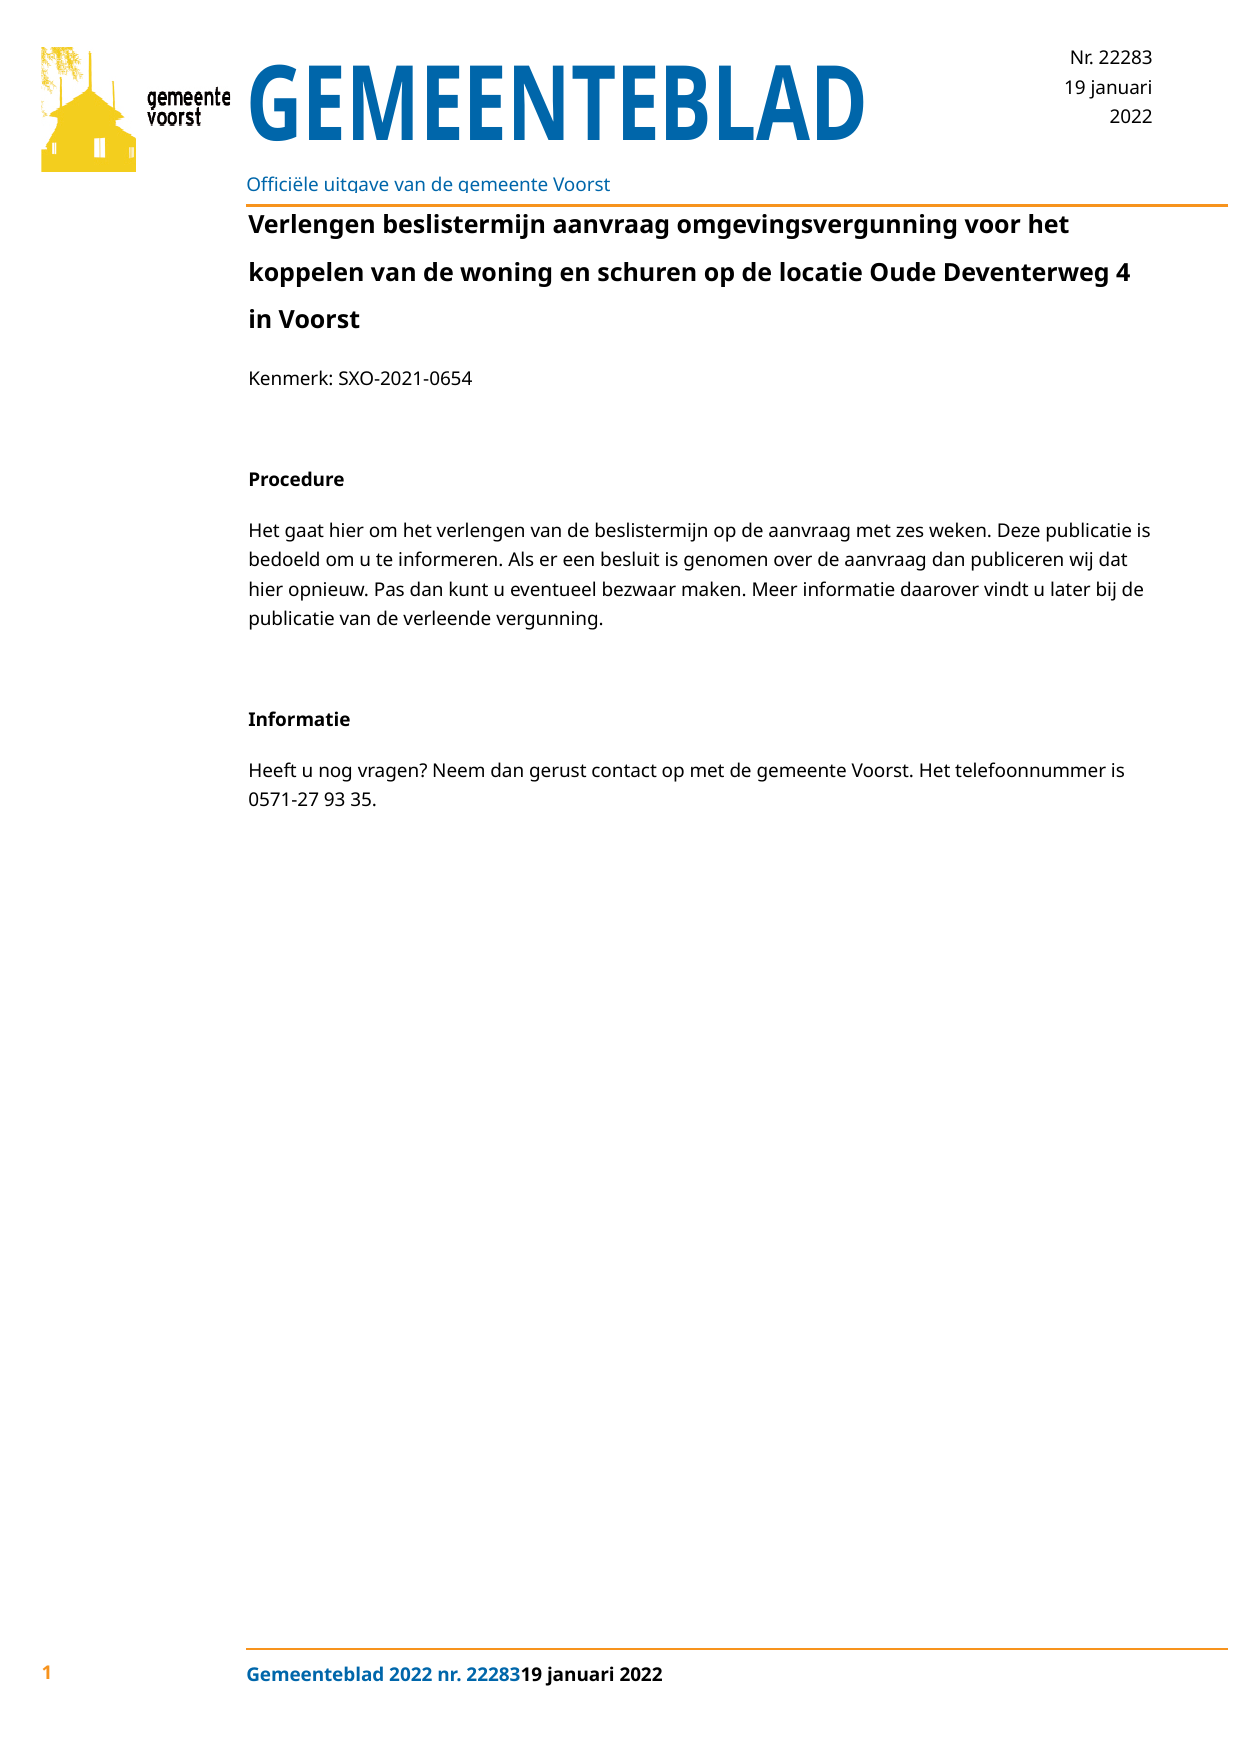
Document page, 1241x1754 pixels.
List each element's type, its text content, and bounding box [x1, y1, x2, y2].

text Het gaat hier om het verlengen van de beslistermijn op de aanvraag met zes weken. Deze publicatie is bedoeld om u te informeren. Als er een besluit is genomen over de aanvraag dan publiceren wij dat hier opnieuw. Pas dan kunt u eventueel bezwaar maken. Meer informatie daarover vindt u later bij de publicatie van de verleende vergunning. [248, 517, 1152, 631]
text Verlengen beslistermijn aanvraag omgevingsvergunning voor het koppelen van de woning en schuren op de locatie Oude Deventerweg 4 in Voorst [248, 207, 1152, 336]
text Kenmerk: SXO-2021-0654 [248, 366, 1152, 391]
text Informatie [248, 706, 1152, 732]
picture [41, 47, 231, 172]
text Heeft u nog vragen? Neem dan gerust contact op met de gemeente Voorst. Het telefoonnummer is 0571-27 93 35. [248, 757, 1152, 812]
text Procedure [248, 466, 1152, 492]
